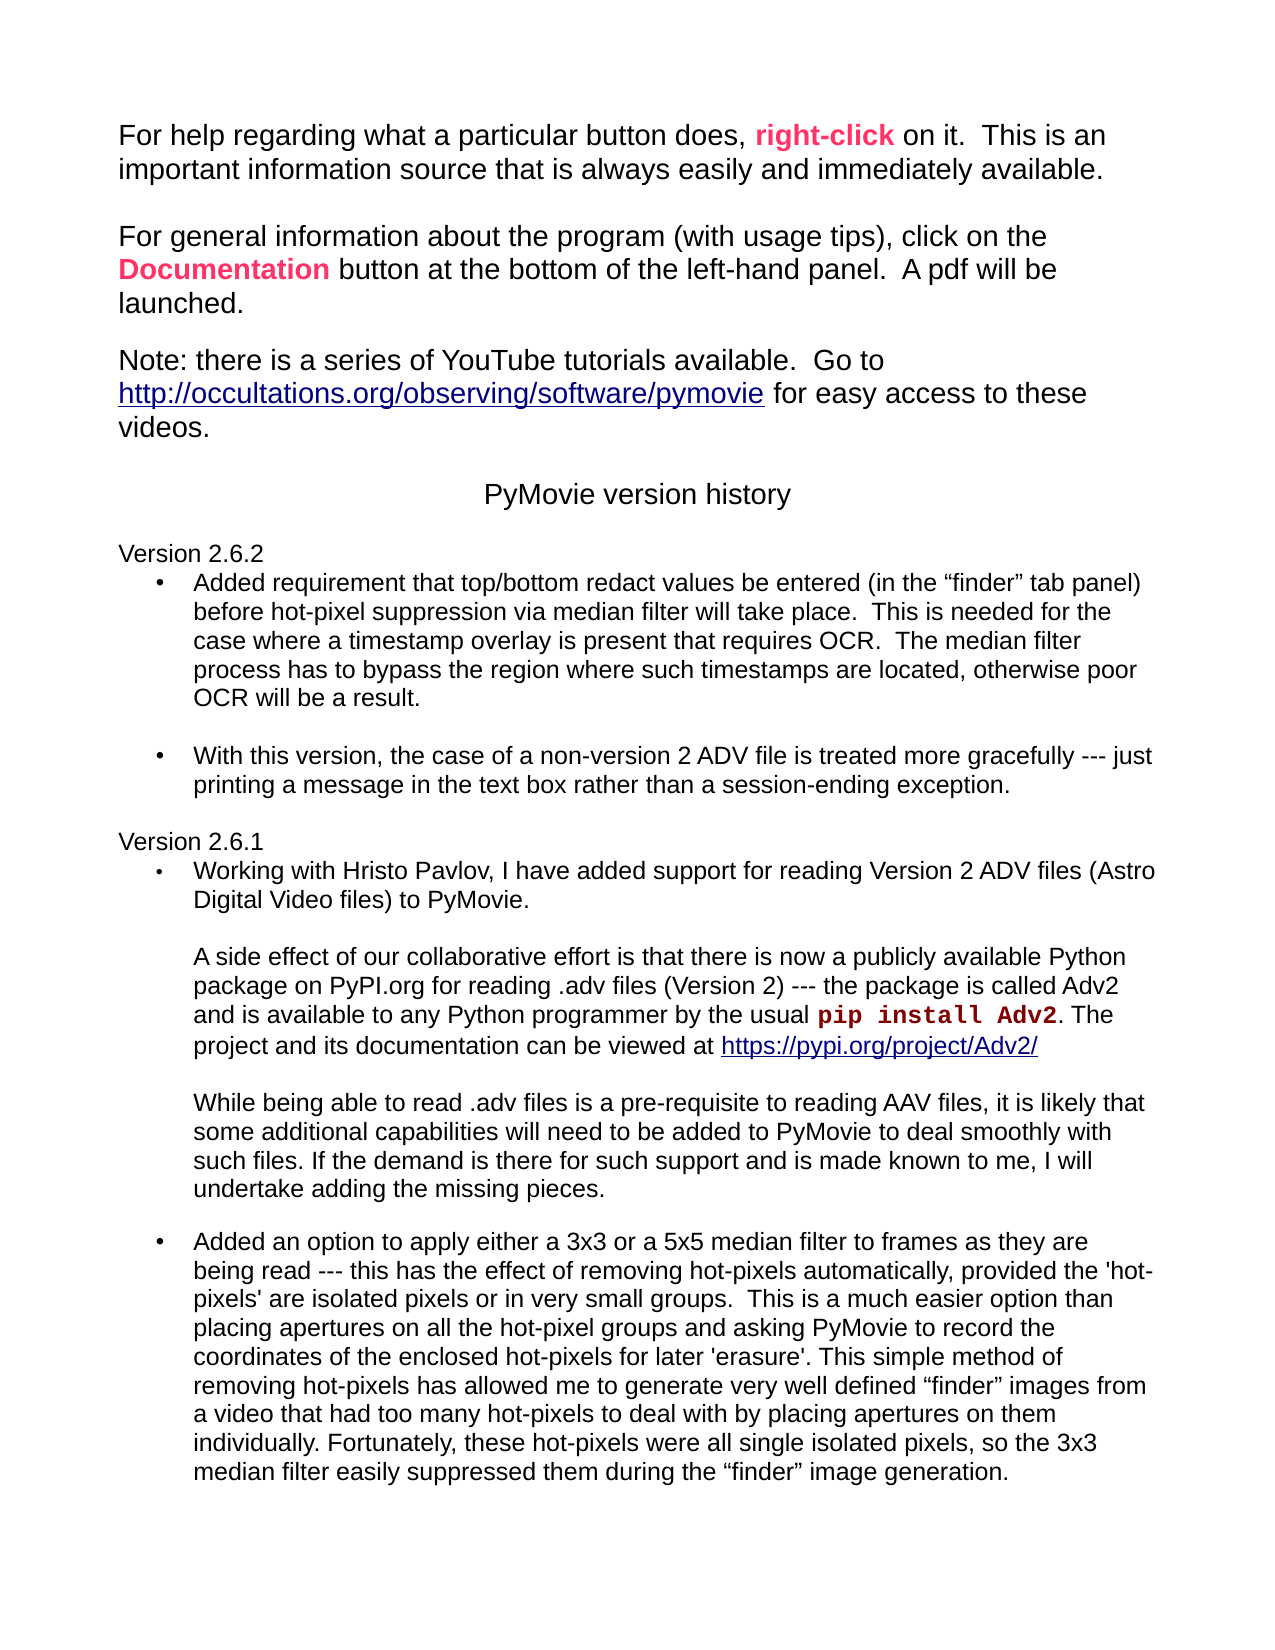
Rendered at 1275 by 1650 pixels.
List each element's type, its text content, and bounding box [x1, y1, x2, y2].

list Working with Hristo Pavlov, I have added support for reading Version 2 ADV files (Astro Digital Video files) to PyMovie. A side effect of our collaborative effort is that there is now a publicly available Python package on PyPI.org for reading .adv files (Version 2) --- the package is called Adv2 and is available to any Python programmer by the usual pip install Adv2. The project and its documentation can be viewed at https://pypi.org/project/Adv2/ While being able to read .adv files is a pre-requisite to reading AAV files, it is likely that some additional capabilities will need to be added to PyMovie to deal smoothly with such files. If the demand is there for such support and is made known to me, I will undertake adding the missing pieces. [156, 856, 1157, 1227]
list Added an option to apply either a 3x3 or a 5x5 median filter to frames as they are being read --- this has the effect of removing hot-pixels automatically, provided the 'hot-pixels' are isolated pixels or in very small groups. This is a much easier option than placing apertures on all the hot-pixel groups and asking PyMovie to record the coordinates of the enclosed hot-pixels for later 'erasure'. This simple method of removing hot-pixels has allowed me to generate very well defined “finder” images from a video that had too many hot-pixels to deal with by placing apertures on them individually. Fortunately, these hot-pixels were all single isolated pixels, so the 3x3 median filter easily suppressed them during the “finder” image generation. [156, 1227, 1157, 1514]
text For help regarding what a particular button does, right-click on it. This is an important information source that is always easily and immediately available. [118, 118, 1157, 185]
text Note: there is a series of YouTube tutorials available. Go to http://occultations.org/observing/software/pymovie for easy access to these videos. [118, 343, 1157, 444]
list With this version, the case of a non-version 2 ADV file is treated more gracefully --- just printing a message in the text box rather than a session-ending exception. [156, 741, 1157, 827]
text Version 2.6.2 [118, 539, 1157, 568]
text Version 2.6.1 [118, 827, 1157, 856]
text For general information about the program (with usage tips), click on the Documentation button at the bottom of the left-hand panel. A pdf will be launched. [118, 219, 1157, 319]
text PyMovie version history [118, 477, 1157, 511]
list Added requirement that top/bottom redact values be entered (in the “finder” tab panel) before hot-pixel suppression via median filter will take place. This is needed for the case where a timestamp overlay is present that requires OCR. The median filter process has to bypass the region where such timestamps are located, otherwise poor OCR will be a result. [156, 568, 1157, 741]
